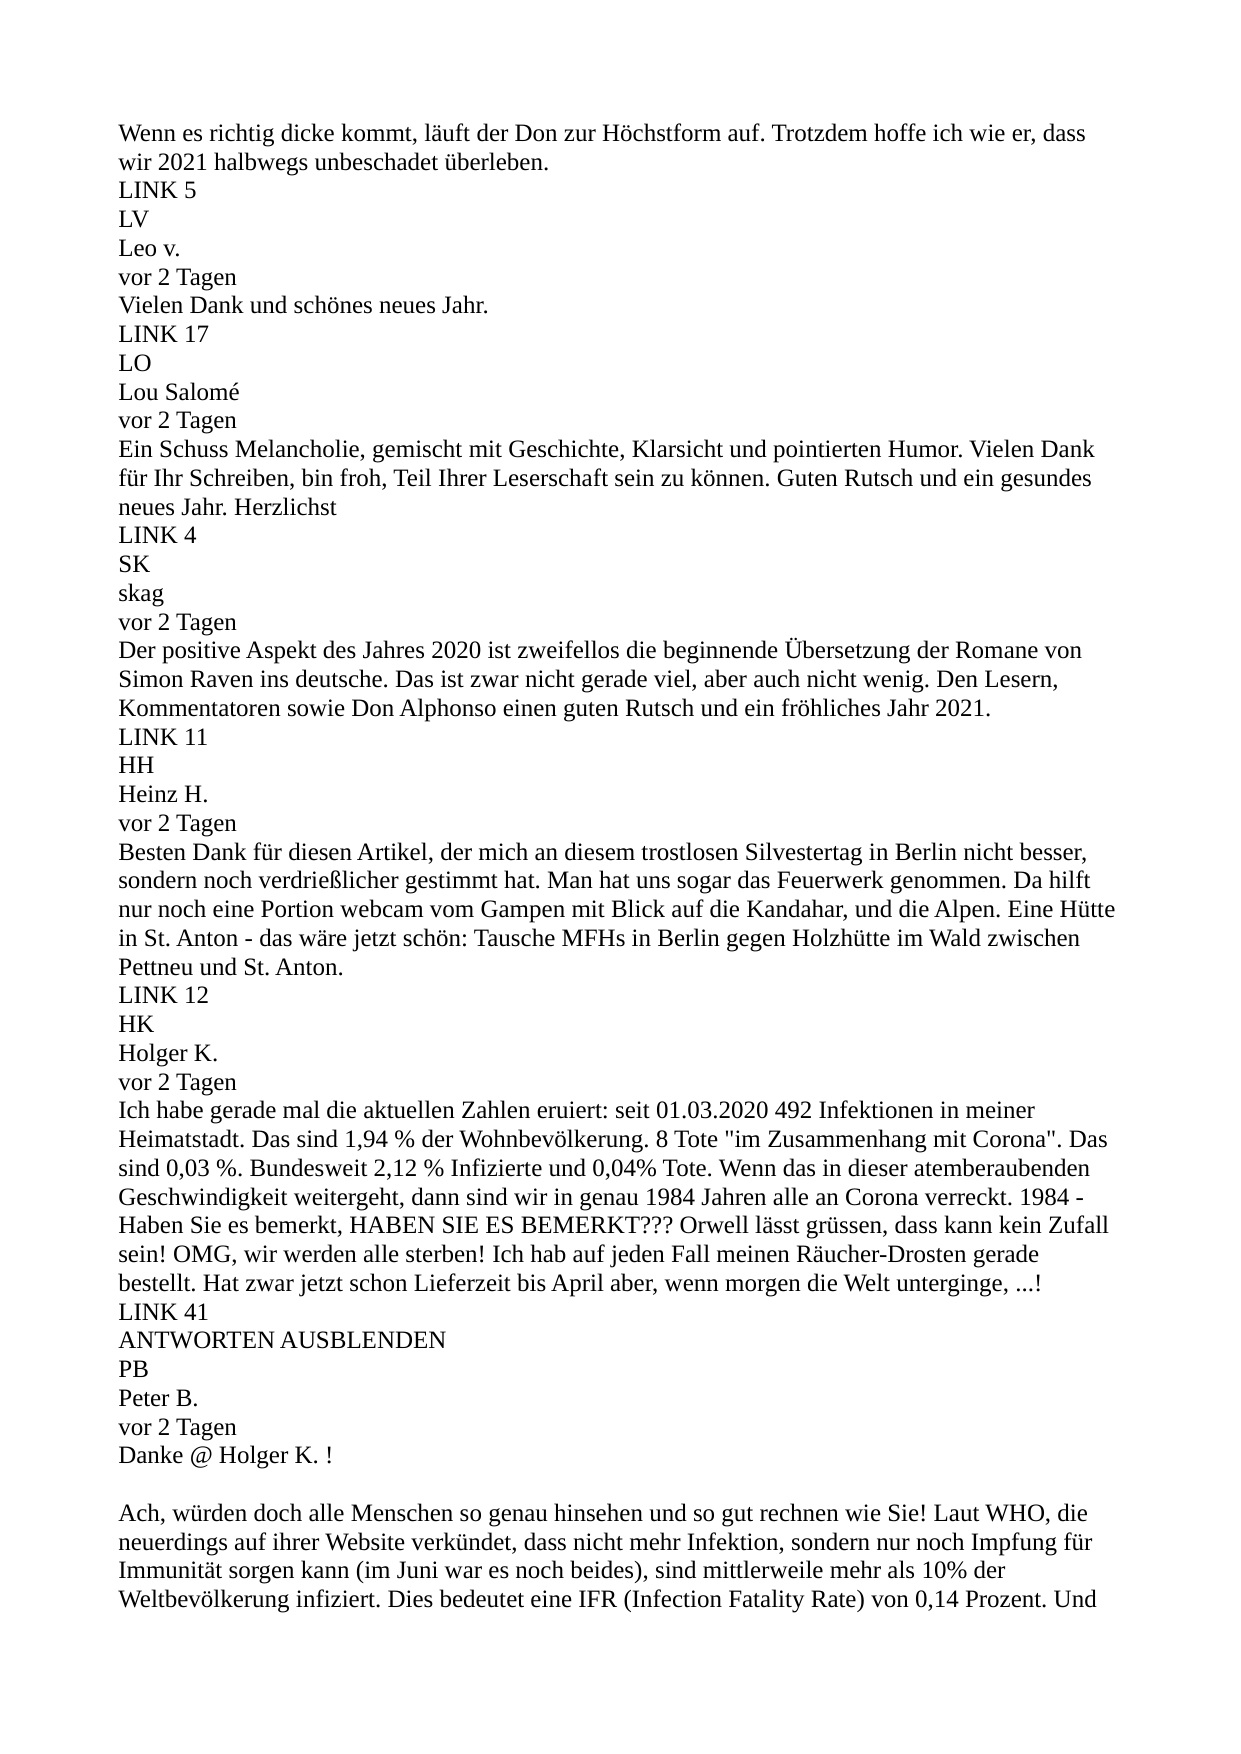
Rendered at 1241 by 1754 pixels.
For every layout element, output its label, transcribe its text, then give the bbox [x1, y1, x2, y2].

text Besten Dank für diesen Artikel, der mich an diesem trostlosen Silvestertag in Berlin nicht besser, sondern noch verdrießlicher gestimmt hat. Man hat uns sogar das Feuerwerk genommen. Da hilft nur noch eine Portion webcam vom Gampen mit Blick auf die Kandahar, und die Alpen. Eine Hütte in St. Anton - das wäre jetzt schön: Tausche MFHs in Berlin gegen Holzhütte im Wald zwischen Pettneu und St. Anton. [118, 837, 1122, 981]
text Heinz H. [118, 779, 1122, 808]
text Ein Schuss Melancholie, gemischt mit Geschichte, Klarsicht und pointierten Humor. Vielen Dank für Ihr Schreiben, bin froh, Teil Ihrer Leserschaft sein zu können. Guten Rutsch und ein gesundes neues Jahr. Herzlichst [118, 434, 1122, 521]
text HK [118, 1009, 1122, 1038]
text vor 2 Tagen [118, 607, 1122, 636]
text vor 2 Tagen [118, 406, 1122, 434]
text LINK 5 [118, 176, 1122, 204]
text LO [118, 348, 1122, 377]
text Wenn es richtig dicke kommt, läuft der Don zur Höchstform auf. Trotzdem hoffe ich wie er, dass wir 2021 halbwegs unbeschadet überleben. [118, 118, 1122, 176]
text Leo v. [118, 233, 1122, 262]
text PB [118, 1354, 1122, 1383]
text vor 2 Tagen [118, 1412, 1122, 1441]
text HH [118, 751, 1122, 779]
text SK [118, 549, 1122, 578]
text Peter B. [118, 1383, 1122, 1412]
text ANTWORTEN AUSBLENDEN [118, 1326, 1122, 1354]
text Vielen Dank und schönes neues Jahr. [118, 291, 1122, 319]
text LINK 11 [118, 722, 1122, 751]
text Ach, würden doch alle Menschen so genau hinsehen und so gut rechnen wie Sie! Laut WHO, die neuerdings auf ihrer Website verkündet, dass nicht mehr Infektion, sondern nur noch Impfung für Immunität sorgen kann (im Juni war es noch beides), sind mittlerweile mehr als 10% der Weltbevölkerung infiziert. Dies bedeutet eine IFR (Infection Fatality Rate) von 0,14 Prozent. Und [118, 1498, 1122, 1613]
text skag [118, 578, 1122, 607]
text vor 2 Tagen [118, 808, 1122, 837]
text Lou Salomé [118, 377, 1122, 406]
text vor 2 Tagen [118, 1067, 1122, 1096]
text LINK 41 [118, 1297, 1122, 1326]
text LV [118, 204, 1122, 233]
text Holger K. [118, 1038, 1122, 1067]
text LINK 12 [118, 981, 1122, 1009]
text Der positive Aspekt des Jahres 2020 ist zweifellos die beginnende Übersetzung der Romane von Simon Raven ins deutsche. Das ist zwar nicht gerade viel, aber auch nicht wenig. Den Lesern, Kommentatoren sowie Don Alphonso einen guten Rutsch und ein fröhliches Jahr 2021. [118, 636, 1122, 722]
text Ich habe gerade mal die aktuellen Zahlen eruiert: seit 01.03.2020 492 Infektionen in meiner Heimatstadt. Das sind 1,94 % der Wohnbevölkerung. 8 Tote "im Zusammenhang mit Corona". Das sind 0,03 %. Bundesweit 2,12 % Infizierte und 0,04% Tote. Wenn das in dieser atemberaubenden Geschwindigkeit weitergeht, dann sind wir in genau 1984 Jahren alle an Corona verreckt. 1984 - Haben Sie es bemerkt, HABEN SIE ES BEMERKT??? Orwell lässt grüssen, dass kann kein Zufall sein! OMG, wir werden alle sterben! Ich hab auf jeden Fall meinen Räucher-Drosten gerade bestellt. Hat zwar jetzt schon Lieferzeit bis April aber, wenn morgen die Welt unterginge, ...! [118, 1096, 1122, 1297]
text LINK 17 [118, 319, 1122, 348]
text vor 2 Tagen [118, 262, 1122, 291]
text Danke @ Holger K. ! [118, 1441, 1122, 1469]
text LINK 4 [118, 521, 1122, 549]
